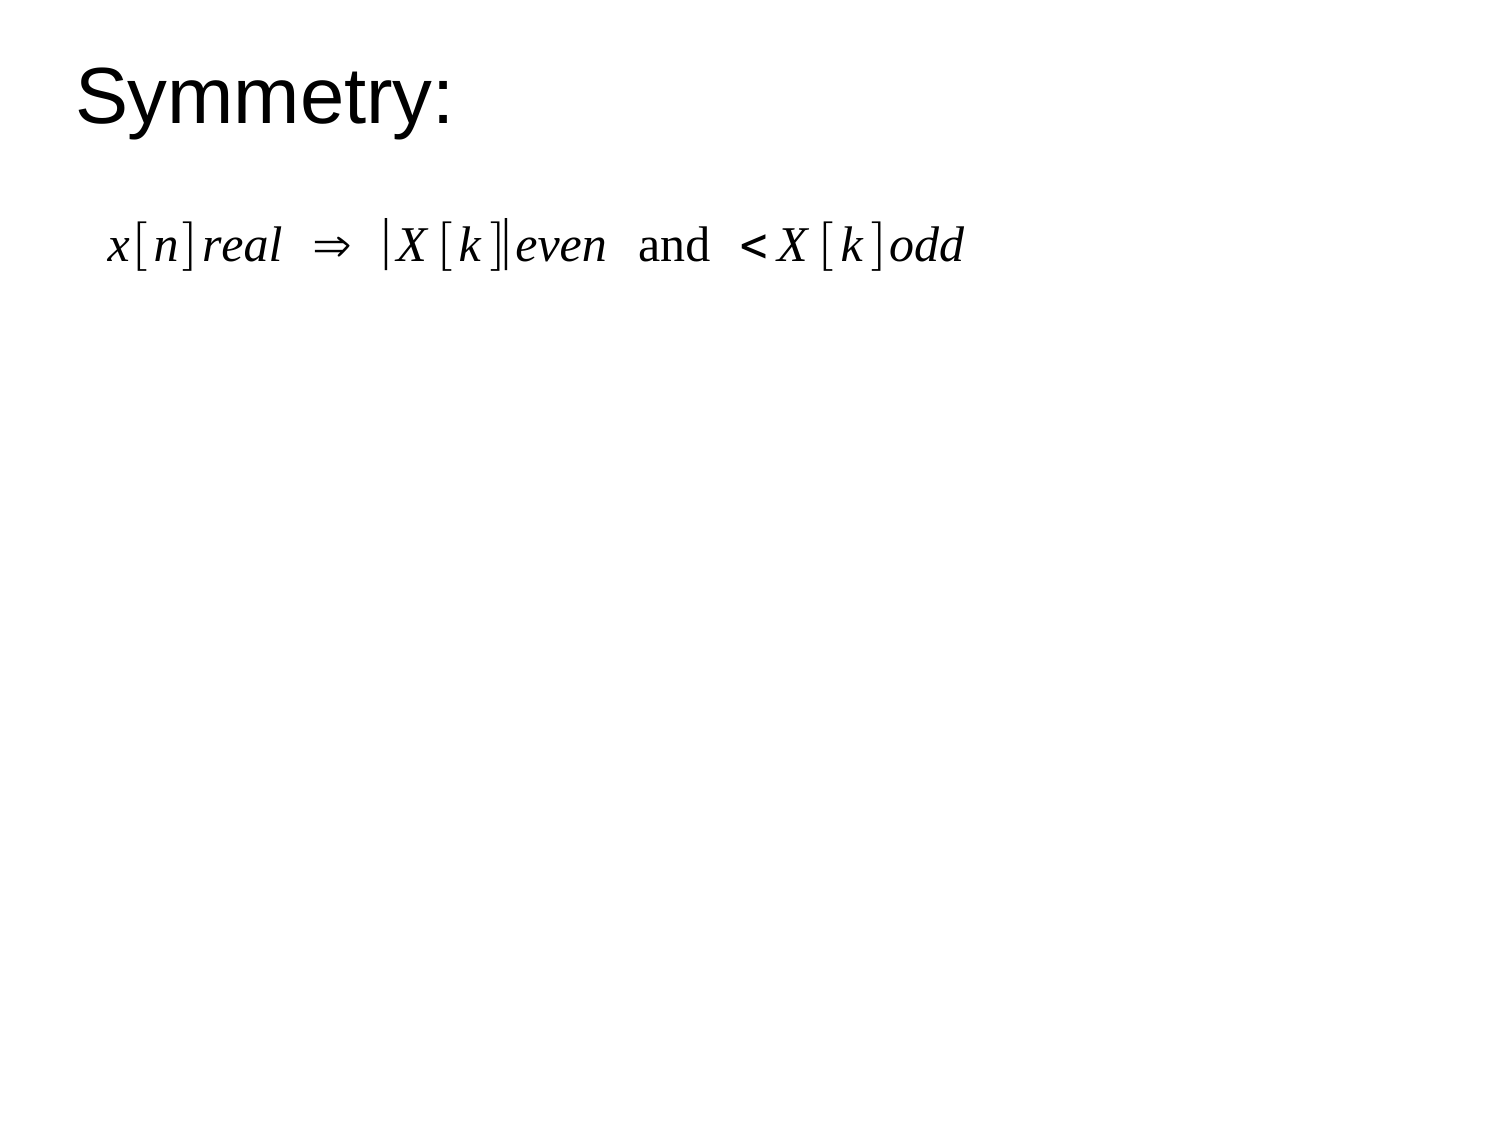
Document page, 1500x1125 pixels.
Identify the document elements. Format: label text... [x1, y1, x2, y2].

chart [96, 216, 975, 274]
title Symmetry: [75, 27, 1425, 165]
